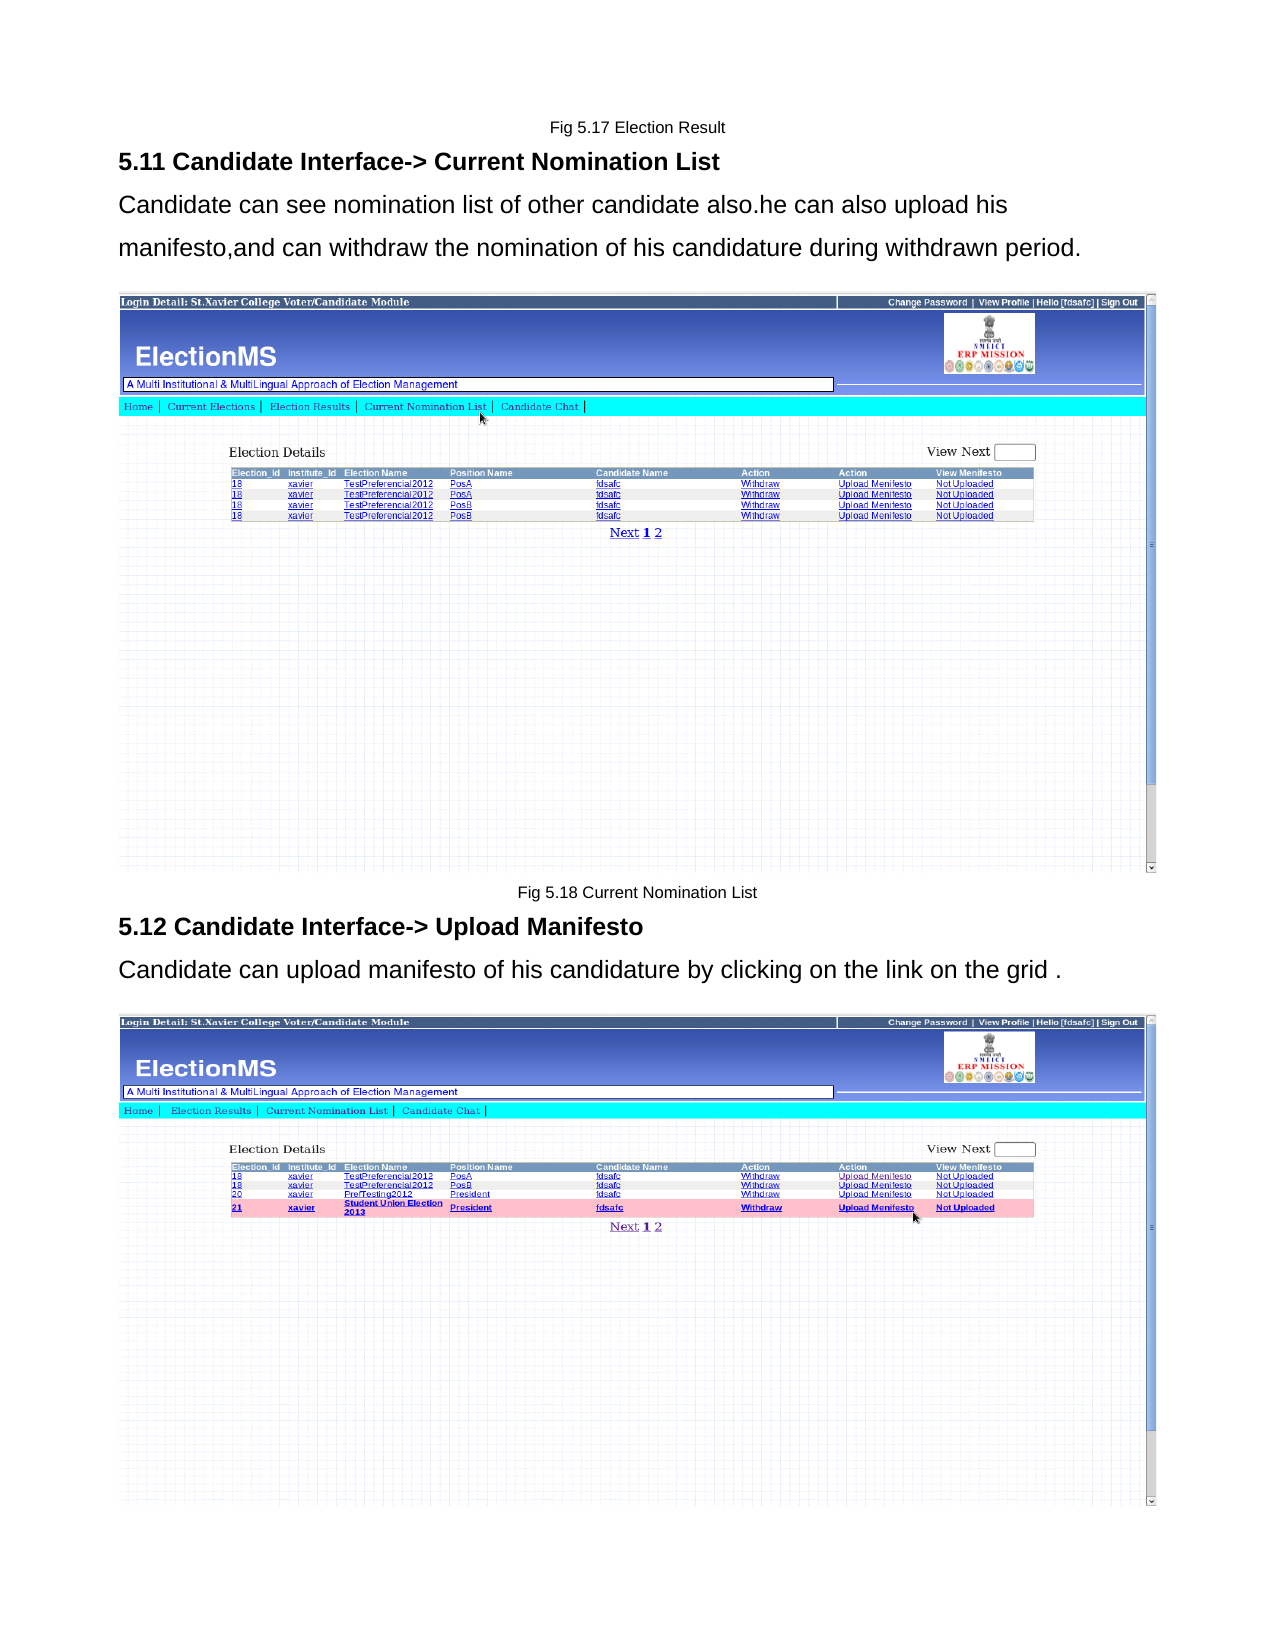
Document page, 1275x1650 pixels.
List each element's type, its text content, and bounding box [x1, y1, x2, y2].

picture [118, 290, 1157, 873]
text [118, 276, 1157, 290]
picture [118, 1012, 1157, 1506]
text Fig 5.18 Current Nomination List [118, 873, 1157, 902]
text 5.11 Candidate Interface-> Current Nomination List [118, 147, 1157, 176]
text 5.12 Candidate Interface-> Upload Manifesto [118, 911, 1157, 940]
text Candidate can see nomination list of other candidate also.he can also upload his manifesto,and can withdraw the nomination of his candidature during withdrawn period. [118, 190, 1157, 262]
text Candidate can upload manifesto of his candidature by clicking on the link on the grid . [118, 954, 1157, 983]
text Fig 5.17 Election Result [118, 118, 1157, 137]
